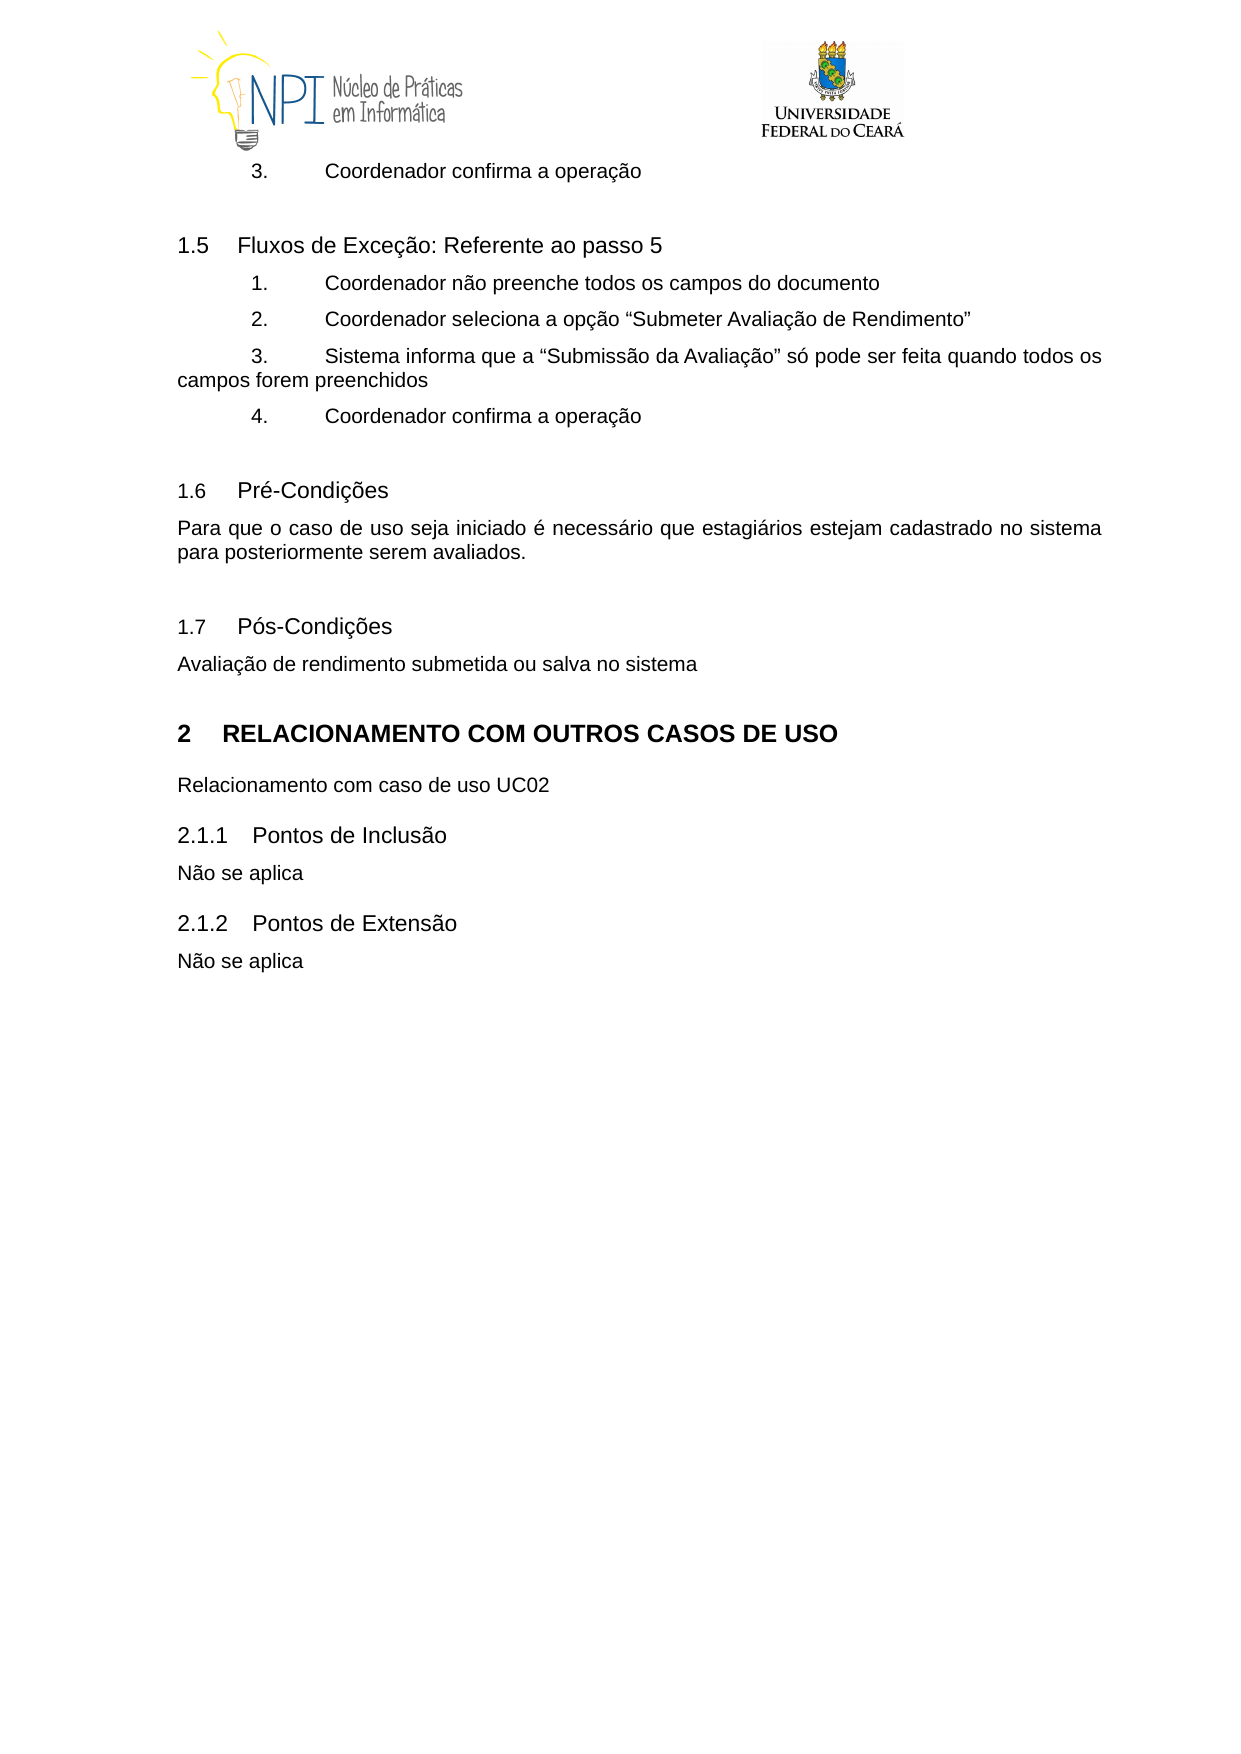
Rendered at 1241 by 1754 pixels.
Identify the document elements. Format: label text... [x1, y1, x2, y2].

text 3. Sistema informa que a “Submissão da Avaliação” só pode ser feita quando todos os campos forem preenchidos [177, 343, 1104, 391]
text 1.5 Fluxos de Exceção: Referente ao passo 5 [177, 232, 1104, 258]
text Para que o caso de uso seja iniciado é necessário que estagiários estejam cadastrado no sistema para posteriormente serem avaliados. [177, 516, 1104, 564]
list Não se aplica [177, 861, 1104, 885]
picture [761, 41, 905, 139]
subtitle Pontos de Inclusão [177, 822, 1104, 848]
text 3. Coordenador confirma a operação [177, 118, 1104, 183]
list Relacionamento com caso de uso UC02 [177, 773, 1104, 797]
text 1. Coordenador não preenche todos os campos do documento [177, 271, 1104, 294]
subtitle Pontos de Extensão [177, 910, 1104, 936]
list 1.6 Pré-Condições [177, 477, 1104, 503]
subtitle Relacionamento com Outros Casos de Uso [177, 719, 1104, 748]
text 2. Coordenador seleciona a opção “Submeter Avaliação de Rendimento” [177, 307, 1104, 331]
text 4. Coordenador confirma a operação [177, 404, 1104, 428]
list 1.7 Pós-Condições [177, 613, 1104, 639]
list Avaliação de rendimento submetida ou salva no sistema [177, 651, 1104, 675]
picture [181, 22, 472, 159]
list Não se aplica [177, 948, 1104, 972]
